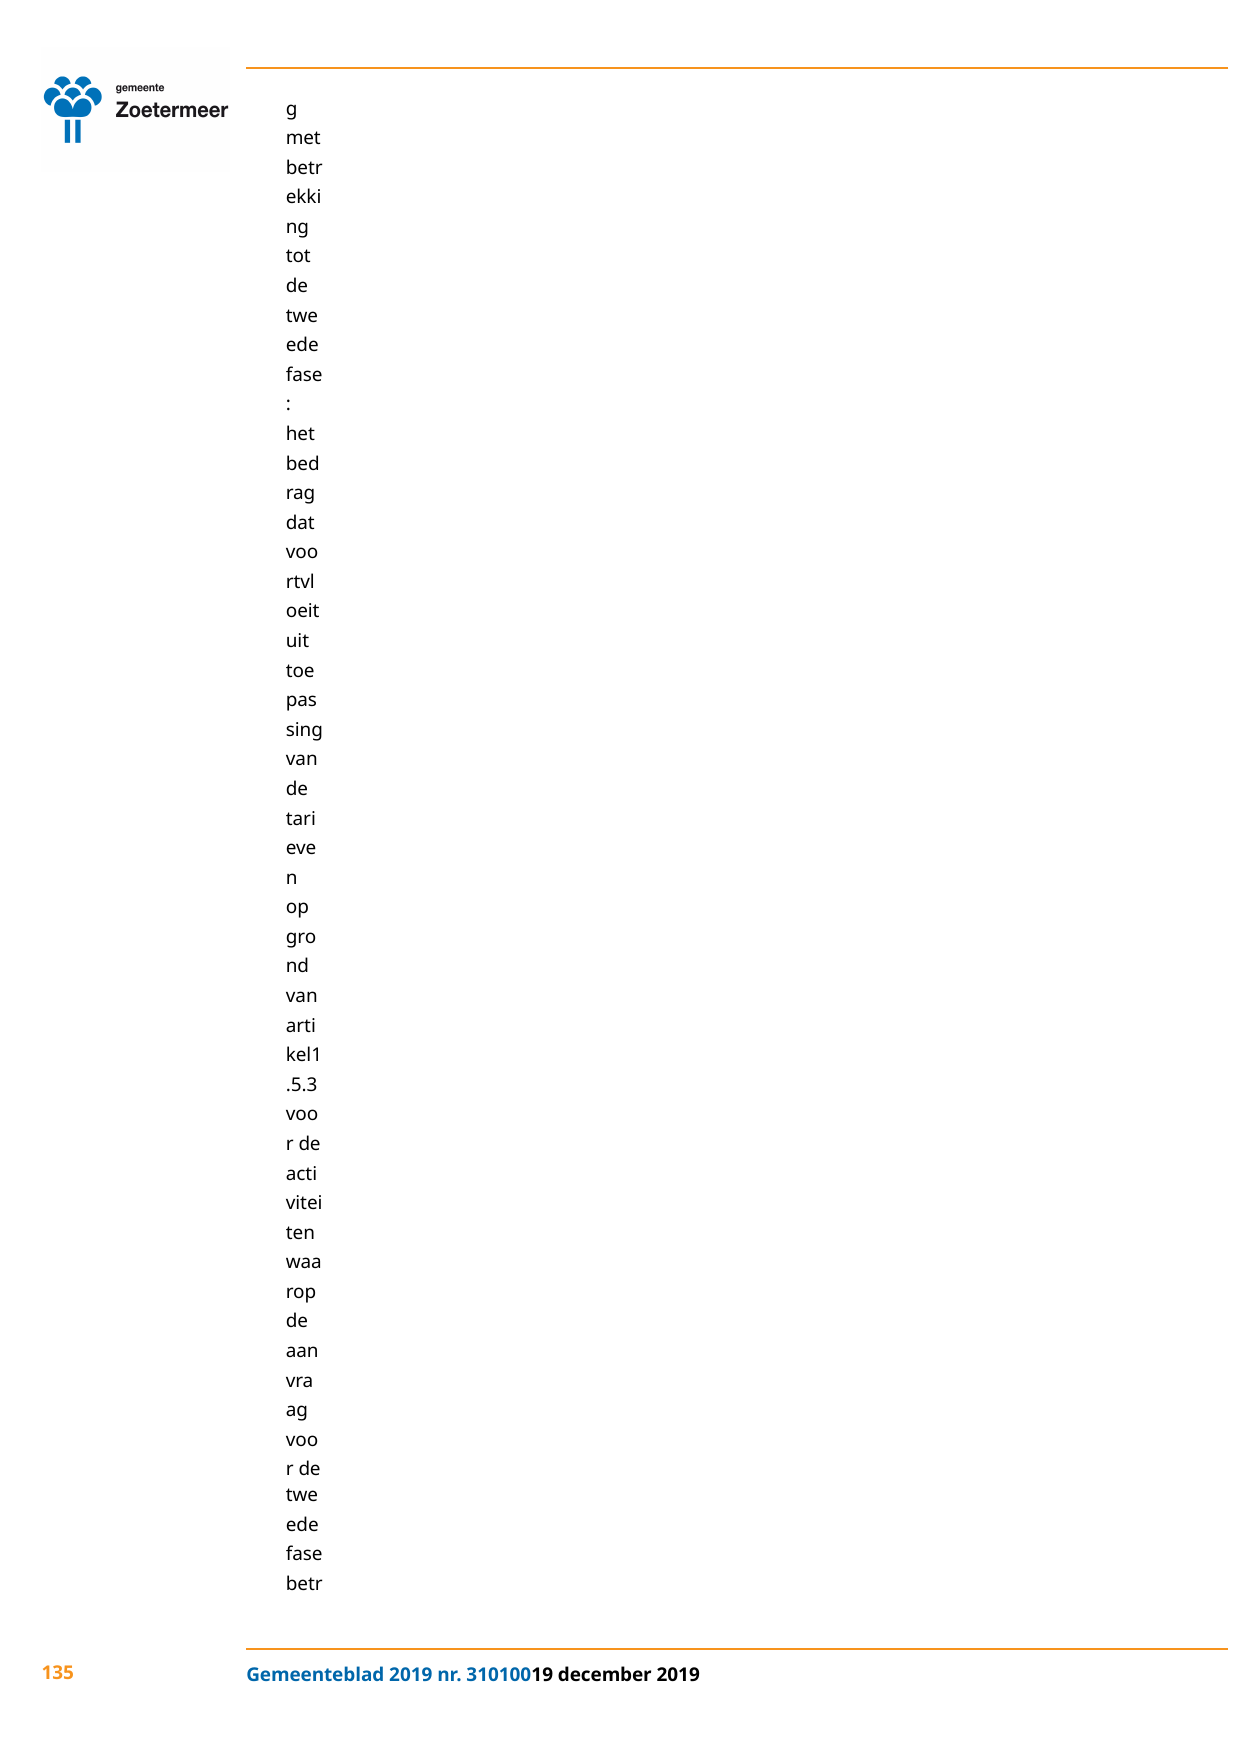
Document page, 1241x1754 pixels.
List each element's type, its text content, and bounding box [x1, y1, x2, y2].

table_cell [361, 1481, 398, 1596]
table_cell g met betrekking tot de tweede fase: het bedrag dat voortvloeit uit toepassing van de tarieven op grond van artikel1.5.3 voor de activiteiten waarop de aanvraag voor de [286, 95, 323, 1481]
picture [41, 47, 231, 172]
table_cell [323, 95, 361, 1481]
table_cell [361, 95, 398, 1481]
table_cell [248, 1481, 286, 1596]
table_cell [248, 95, 286, 1481]
table_cell [323, 1481, 361, 1596]
table_cell tweede fase betr [286, 1481, 323, 1596]
